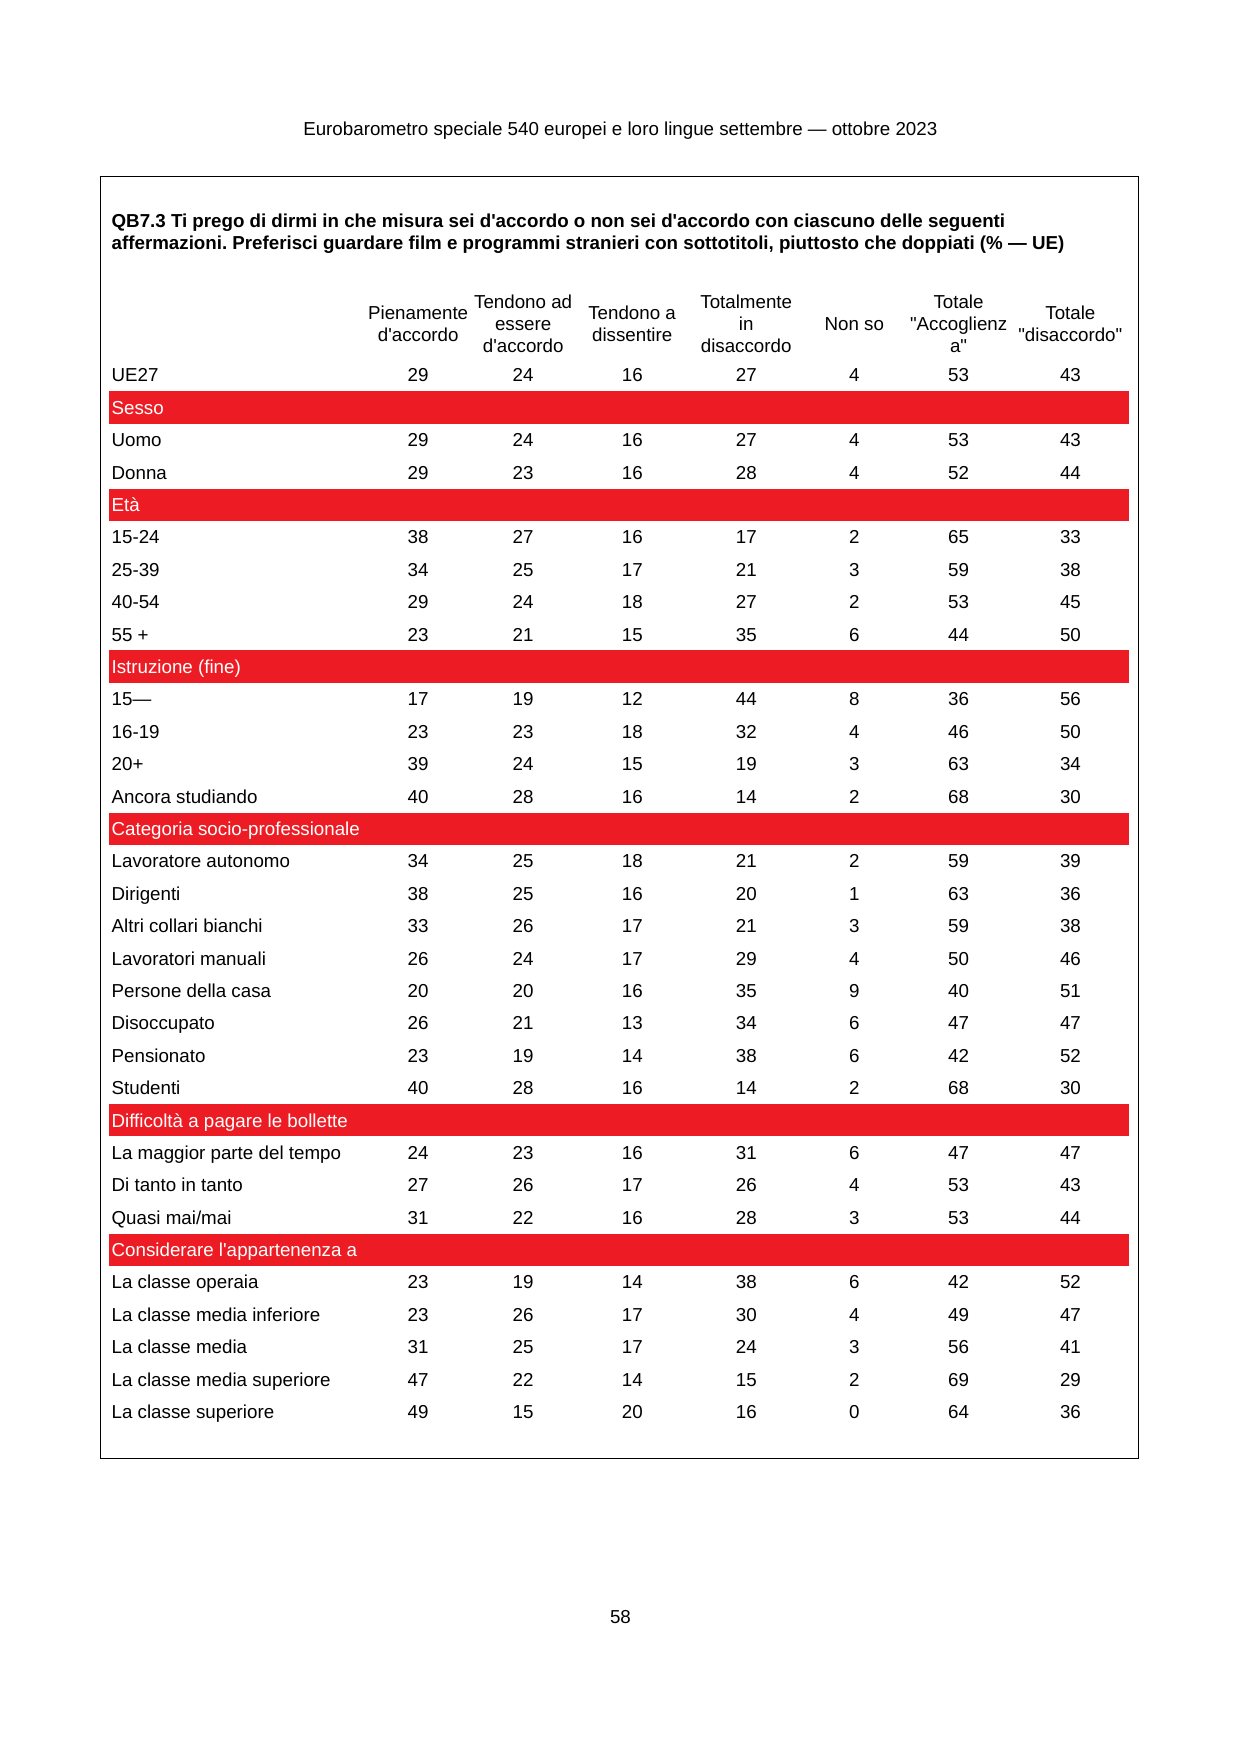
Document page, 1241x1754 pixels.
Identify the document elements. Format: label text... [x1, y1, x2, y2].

table_cell Dirigenti [109, 877, 365, 909]
table_cell [109, 288, 365, 359]
table_cell 47 [365, 1363, 471, 1396]
table_cell 26 [365, 1007, 471, 1039]
table_cell 29 [365, 359, 471, 391]
table_cell 24 [471, 942, 575, 974]
table_cell 15-24 [109, 521, 365, 553]
table_cell 2 [803, 780, 905, 812]
table_cell 16 [689, 1396, 803, 1428]
table_cell 26 [471, 910, 575, 942]
table_cell [575, 650, 689, 683]
table_cell 28 [689, 1201, 803, 1233]
table_cell [803, 1104, 905, 1136]
table_cell 27 [689, 359, 803, 391]
table_cell 4 [803, 456, 905, 488]
table_cell 38 [689, 1266, 803, 1298]
table_cell 21 [689, 845, 803, 877]
table_cell 53 [905, 424, 1011, 456]
table_cell 34 [365, 553, 471, 586]
table_cell 27 [689, 586, 803, 618]
table_cell 16 [575, 974, 689, 1007]
table_cell [689, 1104, 803, 1136]
table_cell 9 [803, 974, 905, 1007]
table_cell 6 [803, 618, 905, 650]
table_cell 26 [365, 942, 471, 974]
table_cell 25-39 [109, 553, 365, 586]
table_cell Pensionato [109, 1039, 365, 1072]
table_cell [365, 489, 471, 521]
table_cell 14 [575, 1266, 689, 1298]
table_cell 49 [365, 1396, 471, 1428]
table_cell 23 [365, 1039, 471, 1072]
table_cell 19 [689, 748, 803, 780]
table_cell 23 [365, 618, 471, 650]
table_cell Donna [109, 456, 365, 488]
table_cell 38 [365, 521, 471, 553]
table_cell 40 [365, 1072, 471, 1104]
table_cell 28 [689, 456, 803, 488]
table_cell 3 [803, 910, 905, 942]
table_cell 26 [471, 1169, 575, 1201]
table_cell 53 [905, 1169, 1011, 1201]
table_cell Non so [803, 288, 905, 359]
table_cell [689, 256, 803, 288]
table_cell 15 [471, 1396, 575, 1428]
table_cell 4 [803, 1298, 905, 1331]
table_cell 47 [1011, 1007, 1129, 1039]
table_cell [1011, 650, 1129, 683]
table_cell 63 [905, 748, 1011, 780]
table_cell [365, 1234, 471, 1266]
table_cell 69 [905, 1363, 1011, 1396]
table_cell [365, 650, 471, 683]
table_cell 25 [471, 845, 575, 877]
table_cell 6 [803, 1266, 905, 1298]
table_cell 21 [689, 553, 803, 586]
table_cell 50 [905, 942, 1011, 974]
table_cell 4 [803, 715, 905, 748]
table_cell La classe operaia [109, 1266, 365, 1298]
table_cell 2 [803, 521, 905, 553]
table_cell 6 [803, 1039, 905, 1072]
table_cell Lavoratore autonomo [109, 845, 365, 877]
table_cell [471, 256, 575, 288]
table_cell 41 [1011, 1331, 1129, 1363]
table_cell 6 [803, 1007, 905, 1039]
table_cell 3 [803, 553, 905, 586]
table_cell 15— [109, 683, 365, 715]
table_cell 47 [905, 1136, 1011, 1169]
table_cell [905, 813, 1011, 845]
table_cell 35 [689, 974, 803, 1007]
table_cell [803, 1234, 905, 1266]
table_cell 16 [575, 456, 689, 488]
table_cell 21 [689, 910, 803, 942]
table_cell 4 [803, 359, 905, 391]
table_cell 24 [471, 748, 575, 780]
table_cell 14 [689, 780, 803, 812]
table_cell [471, 489, 575, 521]
table_cell [689, 1234, 803, 1266]
table_cell Ancora studiando [109, 780, 365, 812]
table_cell [905, 256, 1011, 288]
table_cell 20 [689, 877, 803, 909]
table_cell [905, 1104, 1011, 1136]
table_cell 22 [471, 1201, 575, 1233]
table_cell Totale "disaccordo" [1011, 288, 1129, 359]
table_cell 44 [905, 618, 1011, 650]
table_cell Totale "Accoglienza" [905, 288, 1011, 359]
table_cell 23 [365, 1298, 471, 1331]
table_cell 23 [365, 1266, 471, 1298]
table_cell 16 [575, 521, 689, 553]
table_cell 38 [689, 1039, 803, 1072]
table_cell [1011, 1104, 1129, 1136]
table_cell 16 [575, 877, 689, 909]
table_cell 4 [803, 1169, 905, 1201]
table_cell [365, 1104, 471, 1136]
table_cell 16 [575, 1201, 689, 1233]
table_cell 0 [803, 1396, 905, 1428]
table_cell 40-54 [109, 586, 365, 618]
table_cell 45 [1011, 586, 1129, 618]
table_cell [905, 489, 1011, 521]
table_cell 56 [905, 1331, 1011, 1363]
table_cell 15 [575, 618, 689, 650]
table_cell 29 [365, 586, 471, 618]
table_cell 2 [803, 1363, 905, 1396]
table_cell 65 [905, 521, 1011, 553]
table_cell 49 [905, 1298, 1011, 1331]
table_cell Tendono ad essere d'accordo [471, 288, 575, 359]
table_cell Di tanto in tanto [109, 1169, 365, 1201]
table_cell La classe media [109, 1331, 365, 1363]
table_cell 52 [905, 456, 1011, 488]
table_cell 3 [803, 748, 905, 780]
table_cell 16 [575, 359, 689, 391]
table_cell 2 [803, 845, 905, 877]
table_cell 63 [905, 877, 1011, 909]
table_cell [905, 391, 1011, 424]
table_cell [689, 391, 803, 424]
table_cell [365, 813, 471, 845]
table_cell 68 [905, 780, 1011, 812]
table_cell 31 [365, 1201, 471, 1233]
table_cell 23 [471, 1136, 575, 1169]
table_cell 15 [689, 1363, 803, 1396]
table_cell Categoria socio-professionale [109, 813, 365, 845]
table_cell Età [109, 489, 365, 521]
table_cell 27 [365, 1169, 471, 1201]
table_cell 52 [1011, 1266, 1129, 1298]
table_cell Pienamente d'accordo [365, 288, 471, 359]
table_cell 17 [575, 910, 689, 942]
table_cell 8 [803, 683, 905, 715]
table_cell Tendono a dissentire [575, 288, 689, 359]
table_cell 17 [575, 553, 689, 586]
table_cell Quasi mai/mai [109, 1201, 365, 1233]
table_cell 31 [365, 1331, 471, 1363]
table_cell 43 [1011, 424, 1129, 456]
table_cell 2 [803, 586, 905, 618]
table_cell La classe media inferiore [109, 1298, 365, 1331]
table_cell 17 [575, 1298, 689, 1331]
table_cell 23 [471, 456, 575, 488]
table_cell 17 [689, 521, 803, 553]
table_cell [905, 1234, 1011, 1266]
table_cell 3 [803, 1201, 905, 1233]
table_cell 32 [689, 715, 803, 748]
table_cell 40 [365, 780, 471, 812]
table_cell 20 [471, 974, 575, 1007]
table_cell 26 [471, 1298, 575, 1331]
table_cell 16-19 [109, 715, 365, 748]
table_cell 24 [365, 1136, 471, 1169]
table_cell 14 [575, 1363, 689, 1396]
table_cell 47 [905, 1007, 1011, 1039]
table_cell 39 [1011, 845, 1129, 877]
table_cell 21 [471, 1007, 575, 1039]
table_cell 31 [689, 1136, 803, 1169]
table_cell La classe media superiore [109, 1363, 365, 1396]
table_cell 12 [575, 683, 689, 715]
table_cell [1011, 489, 1129, 521]
table_cell 53 [905, 359, 1011, 391]
table_cell 52 [1011, 1039, 1129, 1072]
table_cell 18 [575, 715, 689, 748]
table_cell 40 [905, 974, 1011, 1007]
table_cell 38 [1011, 553, 1129, 586]
table_cell 24 [471, 424, 575, 456]
table_cell Persone della casa [109, 974, 365, 1007]
table_cell Lavoratori manuali [109, 942, 365, 974]
table_cell 28 [471, 1072, 575, 1104]
table_cell Difficoltà a pagare le bollette [109, 1104, 365, 1136]
table_cell 22 [471, 1363, 575, 1396]
table_cell 21 [471, 618, 575, 650]
table_cell 17 [575, 1169, 689, 1201]
table_cell 16 [575, 1136, 689, 1169]
table_cell 68 [905, 1072, 1011, 1104]
table_cell 18 [575, 845, 689, 877]
table_cell 25 [471, 1331, 575, 1363]
table_cell 36 [1011, 1396, 1129, 1428]
table_cell 43 [1011, 359, 1129, 391]
table_cell [1011, 256, 1129, 288]
table_cell 27 [471, 521, 575, 553]
table_cell 42 [905, 1266, 1011, 1298]
table_cell 53 [905, 1201, 1011, 1233]
table_cell 47 [1011, 1136, 1129, 1169]
table_cell 38 [1011, 910, 1129, 942]
table_cell 3 [803, 1331, 905, 1363]
table_cell Studenti [109, 1072, 365, 1104]
table_cell 29 [1011, 1363, 1129, 1396]
table_cell 25 [471, 553, 575, 586]
table_cell 59 [905, 553, 1011, 586]
table_cell 19 [471, 683, 575, 715]
table_cell 29 [365, 456, 471, 488]
table_cell 56 [1011, 683, 1129, 715]
table_cell [905, 650, 1011, 683]
table_cell 14 [689, 1072, 803, 1104]
table_cell 33 [365, 910, 471, 942]
table_cell 2 [803, 1072, 905, 1104]
table_cell 24 [471, 586, 575, 618]
table_cell 44 [1011, 1201, 1129, 1233]
table_cell 20+ [109, 748, 365, 780]
table_cell 30 [1011, 1072, 1129, 1104]
table_cell 33 [1011, 521, 1129, 553]
table_cell 38 [365, 877, 471, 909]
table_header QB7.3 Ti prego di dirmi in che misura sei d'accordo o non sei d'accordo con ciascuno delle seguenti affermazioni. Preferisci guardare film e programmi stranieri con sottotitoli, piuttosto che doppiati (% — UE) [109, 207, 1129, 256]
table_cell 24 [689, 1331, 803, 1363]
table_cell 20 [575, 1396, 689, 1428]
table_cell Considerare l'appartenenza a [109, 1234, 365, 1266]
table_cell 23 [365, 715, 471, 748]
table_cell 27 [689, 424, 803, 456]
table_cell 18 [575, 586, 689, 618]
table_cell 16 [575, 424, 689, 456]
table_cell [1011, 813, 1129, 845]
table_cell [575, 489, 689, 521]
table_cell 36 [1011, 877, 1129, 909]
table_cell [365, 391, 471, 424]
table_cell 64 [905, 1396, 1011, 1428]
table_cell 55 + [109, 618, 365, 650]
table_cell [803, 813, 905, 845]
table_cell 29 [689, 942, 803, 974]
table_cell [689, 489, 803, 521]
table_cell 46 [1011, 942, 1129, 974]
table_cell 17 [575, 942, 689, 974]
table_cell [575, 391, 689, 424]
table_cell 19 [471, 1039, 575, 1072]
table_cell 17 [365, 683, 471, 715]
table_cell 4 [803, 942, 905, 974]
table_cell 59 [905, 910, 1011, 942]
table_cell 30 [689, 1298, 803, 1331]
table_cell 36 [905, 683, 1011, 715]
table_cell [803, 256, 905, 288]
table_cell 46 [905, 715, 1011, 748]
table_cell [1011, 391, 1129, 424]
table_cell 26 [689, 1169, 803, 1201]
table_cell 28 [471, 780, 575, 812]
table_cell 35 [689, 618, 803, 650]
table_cell 24 [471, 359, 575, 391]
table_cell 15 [575, 748, 689, 780]
table_cell 50 [1011, 715, 1129, 748]
table_cell 34 [1011, 748, 1129, 780]
table_cell 16 [575, 780, 689, 812]
table_cell 1 [803, 877, 905, 909]
table_cell La classe superiore [109, 1396, 365, 1428]
table_cell 30 [1011, 780, 1129, 812]
table_cell [471, 1104, 575, 1136]
table_cell 14 [575, 1039, 689, 1072]
table_cell [803, 489, 905, 521]
table_cell 25 [471, 877, 575, 909]
table_cell 51 [1011, 974, 1129, 1007]
table_cell [575, 813, 689, 845]
table_cell [1011, 1234, 1129, 1266]
table_cell 6 [803, 1136, 905, 1169]
table_cell 13 [575, 1007, 689, 1039]
table_cell 39 [365, 748, 471, 780]
table_cell 53 [905, 586, 1011, 618]
table_cell Totalmente in disaccordo [689, 288, 803, 359]
table_cell 34 [365, 845, 471, 877]
table_cell [575, 1234, 689, 1266]
table_cell [471, 1234, 575, 1266]
table_cell [689, 650, 803, 683]
table_cell [803, 391, 905, 424]
table_cell [109, 256, 365, 288]
table_cell Altri collari bianchi [109, 910, 365, 942]
table_cell 42 [905, 1039, 1011, 1072]
table_cell Istruzione (fine) [109, 650, 365, 683]
table_cell UE27 [109, 359, 365, 391]
table_cell [689, 813, 803, 845]
table_cell 34 [689, 1007, 803, 1039]
table_cell 43 [1011, 1169, 1129, 1201]
table_cell [575, 1104, 689, 1136]
table_cell 23 [471, 715, 575, 748]
table_cell [365, 256, 471, 288]
table_cell 59 [905, 845, 1011, 877]
table_cell [803, 650, 905, 683]
table_cell [471, 813, 575, 845]
table_cell [575, 256, 689, 288]
table_cell Sesso [109, 391, 365, 424]
table_cell 19 [471, 1266, 575, 1298]
table_cell 17 [575, 1331, 689, 1363]
table_cell [471, 391, 575, 424]
table_cell 44 [689, 683, 803, 715]
table_cell 20 [365, 974, 471, 1007]
table_cell 16 [575, 1072, 689, 1104]
table_cell 47 [1011, 1298, 1129, 1331]
table_cell Disoccupato [109, 1007, 365, 1039]
table_cell Uomo [109, 424, 365, 456]
table_cell La maggior parte del tempo [109, 1136, 365, 1169]
table_cell 50 [1011, 618, 1129, 650]
table_cell 44 [1011, 456, 1129, 488]
table_cell 29 [365, 424, 471, 456]
table_cell [471, 650, 575, 683]
table_cell 4 [803, 424, 905, 456]
